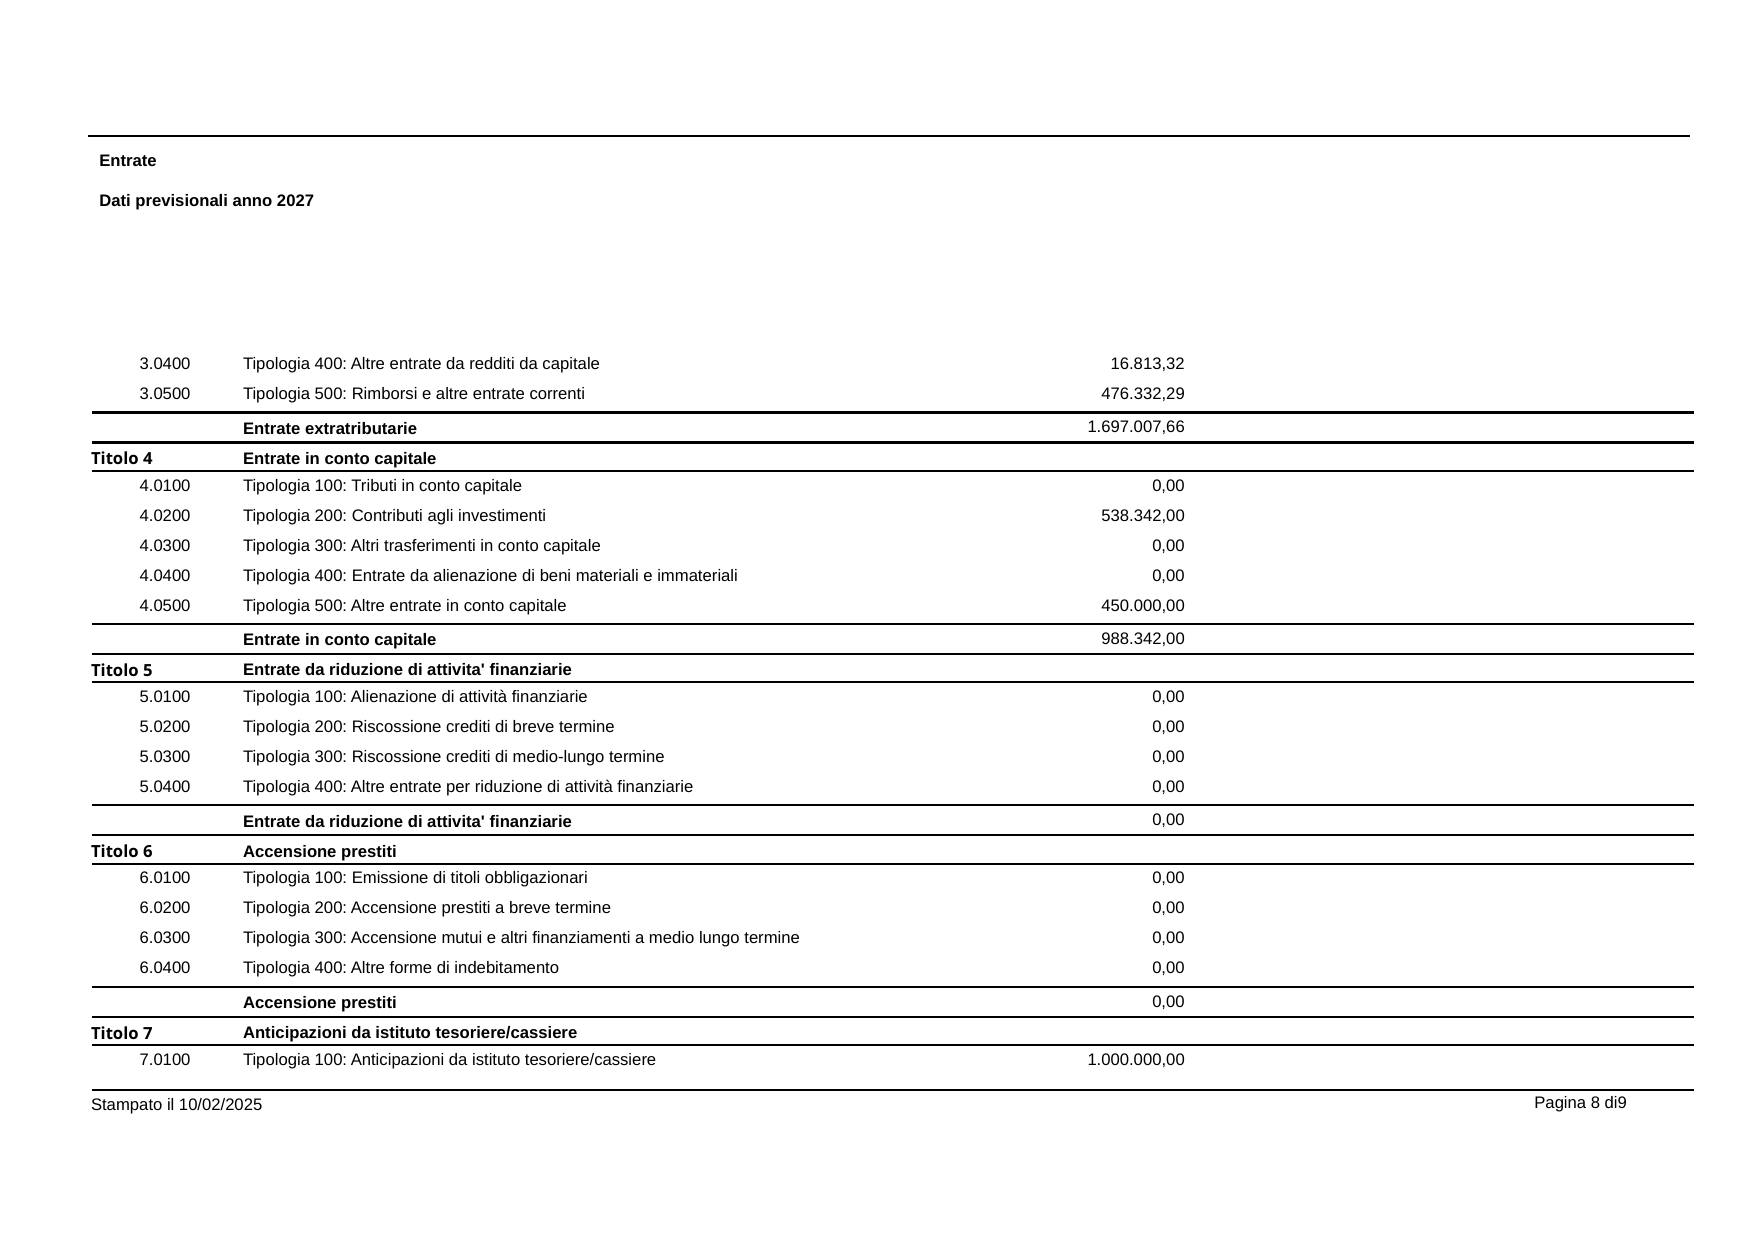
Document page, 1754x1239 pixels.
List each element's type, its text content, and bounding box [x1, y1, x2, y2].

table_cell [1189, 528, 1195, 535]
table_cell [1661, 659, 1673, 681]
table_cell [1452, 417, 1516, 439]
table_cell [1346, 868, 1352, 891]
table_cell [1026, 991, 1030, 1014]
table_cell [105, 528, 186, 535]
table_cell [231, 346, 239, 354]
table_cell [1694, 376, 1753, 384]
table_cell [1661, 898, 1673, 921]
table_cell [243, 218, 252, 223]
table_cell Entrate da riduzione di attivita' finanziarie [243, 659, 1026, 681]
table_cell [991, 498, 1008, 505]
table_cell [433, 346, 564, 354]
table_cell [1352, 595, 1376, 618]
table_cell [1516, 535, 1520, 558]
table_cell [1009, 265, 1022, 273]
table_cell [1185, 810, 1189, 832]
table_cell [1189, 739, 1195, 747]
table_cell [1694, 898, 1753, 921]
table_cell [760, 376, 991, 384]
table_cell [1694, 840, 1753, 862]
table_cell [1326, 958, 1346, 981]
table_cell [1352, 799, 1376, 804]
table_cell [1346, 777, 1352, 799]
table_cell [1520, 709, 1617, 717]
table_cell [1195, 777, 1296, 799]
table_cell [1376, 951, 1452, 958]
table_header [1189, 0, 1195, 49]
table_cell [1520, 769, 1617, 777]
table_cell [87, 1050, 91, 1072]
table_cell [198, 406, 231, 411]
table_cell [1326, 769, 1346, 777]
table_cell [991, 981, 1008, 986]
table_cell [433, 921, 564, 928]
table_cell [1685, 958, 1689, 981]
table_cell [1661, 799, 1673, 804]
table_cell [1326, 1021, 1346, 1044]
table_cell [369, 981, 433, 986]
table_cell [1681, 384, 1685, 406]
table_header [186, 0, 190, 49]
table_cell [1516, 868, 1520, 891]
table_cell [1681, 184, 1685, 217]
table_cell [1195, 475, 1296, 498]
table_cell [1677, 747, 1681, 769]
table_cell [1452, 629, 1516, 651]
table_cell [105, 376, 186, 384]
table_cell [1685, 777, 1689, 799]
table_cell [1516, 717, 1520, 739]
table_cell [1195, 535, 1296, 558]
table_header [1685, 0, 1689, 49]
table_cell [1189, 629, 1195, 651]
table_cell [0, 231, 87, 265]
table_cell [1520, 144, 1617, 177]
table_cell [243, 498, 252, 505]
table_cell [1195, 138, 1296, 144]
table_cell [1694, 717, 1753, 739]
table_cell [1520, 535, 1617, 558]
table_cell [1346, 447, 1352, 469]
table_cell [564, 138, 760, 144]
table_cell [1661, 747, 1673, 769]
table_cell [1376, 498, 1452, 505]
table_cell [1618, 224, 1661, 229]
table_cell [186, 96, 190, 126]
table_cell [1661, 981, 1673, 986]
table_cell [1326, 747, 1346, 769]
table_cell [239, 958, 243, 981]
table_cell [1673, 958, 1677, 981]
table_cell [1452, 810, 1516, 832]
table_cell [1030, 891, 1042, 898]
table_cell Pagina 8 di [1452, 1093, 1617, 1123]
table_cell [991, 618, 1008, 623]
table_cell [243, 265, 252, 273]
table_cell [1661, 528, 1673, 535]
table_cell [1376, 144, 1452, 177]
table_cell [1009, 498, 1022, 505]
table_cell [1677, 565, 1681, 588]
table_cell [0, 224, 87, 229]
table_cell [1009, 218, 1022, 223]
table_cell [1520, 951, 1617, 958]
table_cell [1516, 475, 1520, 498]
table_cell [0, 126, 87, 133]
table_cell [1195, 354, 1296, 376]
table_cell [1690, 687, 1694, 709]
table_cell [1376, 1072, 1452, 1089]
table_cell [1516, 659, 1520, 681]
table_cell [99, 991, 105, 1014]
table_cell [1352, 565, 1376, 588]
table_cell [1520, 475, 1617, 498]
table_cell [369, 224, 433, 229]
table_cell [1661, 921, 1673, 928]
table_cell [1661, 184, 1673, 217]
table_cell [91, 810, 95, 832]
table_cell [231, 218, 239, 223]
table_cell [1690, 747, 1694, 769]
table_cell [87, 898, 91, 921]
table_cell [1661, 769, 1673, 777]
table_cell [1677, 687, 1681, 709]
table_cell [369, 498, 433, 505]
table_cell [1352, 951, 1376, 958]
table_cell [1346, 528, 1352, 535]
table_cell [1022, 535, 1026, 558]
table_header [99, 0, 105, 49]
table_cell [1618, 921, 1661, 928]
table_cell [198, 346, 231, 354]
table_cell [1030, 921, 1042, 928]
table_cell [1352, 928, 1376, 951]
table_cell [1618, 1021, 1661, 1044]
table_cell [1195, 447, 1296, 469]
table_header [105, 0, 186, 49]
table_cell [0, 717, 87, 739]
table_cell [291, 921, 368, 928]
table_cell [1022, 230, 1346, 346]
table_cell [1026, 184, 1030, 217]
table_cell [1694, 417, 1753, 439]
table_cell [1694, 475, 1753, 498]
table_cell 9 [1618, 1093, 1685, 1123]
table_cell [1326, 777, 1346, 799]
table_cell [760, 769, 991, 777]
table_cell [1681, 687, 1685, 709]
table_cell [1376, 891, 1452, 898]
table_cell [1326, 475, 1346, 498]
table_cell [1376, 898, 1452, 921]
table_cell [1195, 687, 1296, 709]
table_cell [1452, 709, 1516, 717]
table_cell [1189, 558, 1195, 565]
table_cell [1694, 687, 1753, 709]
table_cell [1694, 498, 1753, 505]
table_cell [1189, 958, 1195, 981]
table_cell [1685, 1072, 1689, 1089]
table_cell [1352, 144, 1376, 177]
table_cell [1185, 898, 1189, 921]
table_cell [1376, 595, 1452, 618]
table_cell [91, 51, 95, 90]
table_cell [1189, 891, 1195, 898]
table_cell Tipologia 400: Entrate da alienazione di beni materiali e immateriali [243, 565, 1022, 588]
table_cell [1189, 868, 1195, 891]
table_cell [1326, 618, 1346, 623]
table_cell [1694, 535, 1753, 558]
table_cell [1026, 1021, 1030, 1044]
table_cell [95, 810, 99, 832]
table_cell [243, 709, 252, 717]
table_cell [1043, 558, 1184, 565]
table_cell [1185, 535, 1189, 558]
table_cell [1296, 558, 1326, 565]
table_cell [243, 981, 252, 986]
table_cell [1185, 384, 1189, 406]
table_cell [1452, 376, 1516, 384]
table_cell [0, 138, 87, 144]
table_cell [991, 921, 1008, 928]
table_cell [1296, 777, 1326, 799]
table_cell [1685, 231, 1689, 265]
table_cell [1195, 928, 1296, 951]
table_cell [198, 618, 231, 623]
table_cell [1661, 810, 1673, 832]
table_cell [291, 618, 368, 623]
table_cell [198, 769, 231, 777]
table_cell [1043, 891, 1184, 898]
table_cell [1376, 709, 1452, 717]
table_cell [1681, 595, 1685, 618]
table_cell [369, 138, 433, 144]
table_cell [1346, 1072, 1352, 1089]
table_cell [1022, 1072, 1026, 1089]
table_cell [1690, 840, 1694, 862]
table_cell [1022, 958, 1026, 981]
table_cell [1520, 384, 1617, 406]
table_cell [1352, 417, 1376, 439]
table_cell [1189, 498, 1195, 505]
table_cell [198, 951, 231, 958]
table_cell Accensione prestiti [243, 840, 1026, 862]
table_cell [1677, 354, 1681, 376]
table_cell [95, 231, 99, 265]
table_cell [0, 928, 87, 951]
table_cell [1346, 769, 1352, 777]
table_cell [369, 346, 433, 354]
table_header [1352, 0, 1376, 49]
table_cell [1326, 417, 1346, 439]
table_cell [1520, 417, 1617, 439]
table_cell [1326, 687, 1346, 709]
table_cell [190, 417, 194, 439]
table_cell [1681, 777, 1685, 799]
table_cell [433, 218, 564, 223]
table_cell [1326, 565, 1346, 588]
table_cell [1326, 376, 1346, 384]
table_cell [991, 1072, 1008, 1089]
table_cell [198, 376, 231, 384]
table_cell [1296, 144, 1326, 177]
table_cell [433, 981, 564, 986]
table_cell [1673, 274, 1677, 340]
table_cell [1694, 354, 1753, 376]
table_cell [1520, 891, 1617, 898]
table_cell [1030, 376, 1042, 384]
table_cell [99, 558, 105, 565]
table_cell [1618, 868, 1661, 891]
table_cell [1026, 777, 1030, 799]
table_cell 6.0400 [91, 958, 239, 981]
table_cell [760, 1072, 991, 1089]
table_cell [1326, 184, 1346, 217]
table_cell [87, 417, 91, 439]
table_cell [1694, 184, 1753, 217]
table_cell [186, 1072, 190, 1089]
table_cell [0, 565, 87, 588]
table_cell [1618, 384, 1661, 406]
table_cell [87, 51, 91, 90]
table_cell [95, 629, 99, 651]
table_cell [1030, 177, 1042, 184]
table_cell [1189, 840, 1195, 862]
table_cell [1326, 629, 1346, 651]
table_cell [1030, 799, 1042, 804]
table_cell [105, 218, 186, 223]
table_cell [1376, 659, 1452, 681]
table_cell [0, 384, 87, 406]
table_cell [1452, 184, 1516, 217]
table_cell [252, 224, 291, 229]
table_cell [1694, 51, 1753, 90]
table_cell [252, 618, 291, 623]
table_cell [1189, 505, 1195, 528]
table_cell [1185, 417, 1189, 439]
table_cell [1681, 144, 1685, 177]
table_cell [1195, 1021, 1296, 1044]
table_cell [1195, 659, 1296, 681]
table_cell [1009, 588, 1022, 595]
table_cell [1296, 618, 1326, 623]
table_cell [99, 417, 105, 439]
table_cell [1376, 565, 1452, 588]
table_cell [1694, 595, 1753, 618]
table_cell [1673, 747, 1677, 769]
table_cell [1520, 1050, 1617, 1072]
table_cell [239, 274, 243, 340]
table_cell [0, 265, 87, 273]
table_cell [1043, 376, 1184, 384]
table_header [1185, 0, 1189, 49]
table_cell [1195, 565, 1296, 588]
table_cell [1185, 958, 1189, 981]
table_cell [1030, 739, 1042, 747]
table_cell [1185, 991, 1189, 1014]
table_cell [1452, 951, 1516, 958]
table_cell [231, 177, 239, 184]
table_cell [1326, 535, 1346, 558]
table_cell [1030, 447, 1042, 469]
table_cell [1452, 475, 1516, 498]
table_cell [1685, 595, 1689, 618]
table_cell [231, 618, 239, 623]
table_header [243, 0, 252, 49]
table_cell [1296, 505, 1326, 528]
table_cell [105, 406, 186, 411]
table_cell [1452, 868, 1516, 891]
table_cell [1189, 417, 1195, 439]
table_cell [1189, 588, 1195, 595]
table_cell [1690, 777, 1694, 799]
table_cell [1520, 687, 1617, 709]
table_cell [1618, 184, 1661, 217]
table_cell [1520, 376, 1617, 384]
table_cell [369, 376, 433, 384]
table_cell Tipologia 500: Altre entrate in conto capitale [243, 595, 1022, 618]
table_cell [1516, 629, 1520, 651]
table_cell [1452, 921, 1516, 928]
table_cell [1677, 384, 1681, 406]
table_cell [239, 840, 243, 862]
table_cell [252, 138, 291, 144]
table_cell [1452, 777, 1516, 799]
table_cell [1516, 384, 1520, 406]
table_cell [1618, 687, 1661, 709]
table_cell [1009, 769, 1022, 777]
table_cell [231, 588, 239, 595]
table_cell [231, 498, 239, 505]
table_cell [0, 447, 87, 469]
table_cell [1009, 346, 1022, 354]
table_cell 6.0300 [91, 928, 239, 951]
table_cell [1452, 687, 1516, 709]
table_cell [1690, 810, 1694, 832]
table_cell [1694, 958, 1753, 981]
table_cell [433, 528, 564, 535]
table_cell [1352, 898, 1376, 921]
table_cell [1346, 928, 1352, 951]
table_cell [1685, 1095, 1689, 1123]
table_cell [1690, 717, 1694, 739]
table_cell [1618, 629, 1661, 651]
table_cell [243, 274, 252, 340]
table_header [1661, 0, 1673, 49]
table_cell [1520, 981, 1617, 986]
table_header [91, 0, 95, 49]
table_cell [1326, 891, 1346, 898]
table_cell [1026, 717, 1030, 739]
table_cell [1189, 769, 1195, 777]
table_cell 0,00 [1030, 810, 1184, 832]
table_cell [231, 1072, 239, 1089]
table_cell [1296, 687, 1326, 709]
table_cell [1352, 384, 1376, 406]
table_cell [231, 274, 239, 340]
table_cell [1690, 447, 1694, 469]
table_cell [1376, 535, 1452, 558]
table_cell [1326, 144, 1346, 177]
table_cell [1681, 447, 1685, 469]
table_cell [1685, 144, 1689, 177]
table_cell [1352, 447, 1376, 469]
table_cell Tipologia 300: Altri trasferimenti in conto capitale [243, 535, 1022, 558]
table_cell [1189, 144, 1195, 177]
table_cell [1661, 951, 1673, 958]
table_cell [1661, 144, 1673, 177]
table_cell [0, 346, 87, 354]
table_cell [1452, 981, 1516, 986]
table_cell [239, 417, 243, 439]
table_cell [1326, 799, 1346, 804]
table_cell [0, 618, 87, 624]
table_cell [231, 799, 239, 804]
table_cell [1026, 354, 1030, 376]
table_cell [1326, 406, 1346, 411]
table_cell [231, 224, 239, 229]
table_cell [1694, 558, 1753, 565]
table_cell [239, 447, 243, 469]
table_cell [1352, 659, 1376, 681]
table_cell [1376, 739, 1452, 747]
table_cell [1694, 709, 1753, 717]
table_cell [1694, 739, 1753, 747]
table_cell [1661, 991, 1673, 1014]
table_cell [1673, 810, 1677, 832]
table_cell [1376, 224, 1452, 229]
table_cell [1690, 958, 1694, 981]
table_cell [1673, 184, 1677, 217]
table_cell [1026, 868, 1030, 891]
table_cell [564, 921, 760, 928]
table_cell [1346, 354, 1352, 376]
table_cell [252, 769, 291, 777]
table_cell [1677, 535, 1681, 558]
table_cell [1520, 799, 1617, 804]
table_cell [1352, 777, 1376, 799]
table_cell [1296, 528, 1326, 535]
table_cell [243, 376, 252, 384]
table_header [190, 0, 194, 49]
table_cell [243, 138, 252, 144]
table_cell [99, 739, 105, 747]
table_cell [1520, 218, 1617, 223]
table_cell [1009, 406, 1022, 411]
table_cell [760, 138, 991, 144]
table_cell Dati previsionali anno 2027 [99, 184, 564, 217]
table_cell [1673, 659, 1677, 681]
table_cell [1009, 558, 1022, 565]
table_cell [564, 981, 760, 986]
table_cell [99, 769, 105, 777]
table_cell [1346, 991, 1352, 1014]
table_cell [1296, 868, 1326, 891]
table_cell 5.0400 [91, 777, 239, 799]
table_cell [1452, 535, 1516, 558]
table_cell [1376, 629, 1452, 651]
table_cell [1346, 144, 1352, 177]
table_cell [1618, 138, 1661, 144]
table_cell [198, 218, 231, 223]
table_cell [1694, 96, 1753, 126]
table_cell [1516, 144, 1520, 177]
table_cell [1685, 928, 1689, 951]
table_cell [239, 991, 243, 1014]
table_cell [1043, 951, 1184, 958]
table_header [760, 0, 991, 49]
table_header [0, 0, 87, 49]
table_cell [1618, 475, 1661, 498]
table_cell [1195, 595, 1296, 618]
table_cell [87, 96, 91, 126]
table_cell [0, 177, 87, 184]
table_cell [1661, 224, 1673, 229]
table_cell [1195, 769, 1296, 777]
table_cell [1026, 958, 1030, 981]
table_cell [1520, 558, 1617, 565]
table_cell [0, 1021, 87, 1044]
table_cell [1296, 928, 1326, 951]
table_cell [1030, 218, 1042, 223]
table_cell [564, 618, 760, 623]
table_cell [1520, 505, 1617, 528]
table_cell 0,00 [1030, 565, 1184, 588]
table_header [1690, 0, 1694, 49]
table_cell [1452, 346, 1516, 354]
table_cell [1673, 417, 1677, 439]
table_cell [369, 528, 433, 535]
table_cell [1296, 376, 1326, 384]
table_cell [1677, 447, 1681, 469]
table_cell [1681, 417, 1685, 439]
table_cell [0, 406, 87, 412]
table_cell [190, 1072, 194, 1089]
table_cell [1376, 991, 1452, 1014]
table_cell [1352, 138, 1376, 144]
table_cell [1346, 498, 1352, 505]
table_cell [1673, 928, 1677, 951]
table_cell [1520, 498, 1617, 505]
table_cell [1452, 958, 1516, 981]
table_cell [1673, 535, 1677, 558]
table_cell [1661, 1021, 1673, 1044]
table_cell [1681, 958, 1685, 981]
table_cell [1690, 898, 1694, 921]
table_cell [1346, 717, 1352, 739]
table_cell [194, 1072, 198, 1089]
table_cell [252, 891, 291, 898]
table_cell [433, 769, 564, 777]
table_cell [99, 921, 105, 928]
table_cell Accensione prestiti [243, 991, 1026, 1014]
table_cell 9 [1618, 1098, 1624, 1107]
table_cell [1296, 981, 1326, 986]
table_cell [760, 218, 991, 223]
table_cell [1677, 717, 1681, 739]
table_cell [1296, 218, 1326, 223]
table_cell [0, 475, 87, 498]
table_cell [291, 346, 368, 354]
table_cell [1520, 840, 1617, 862]
table_cell [291, 376, 368, 384]
table_cell [1694, 659, 1753, 681]
table_cell [252, 921, 291, 928]
table_cell [105, 177, 186, 184]
table_cell [1618, 376, 1661, 384]
table_cell [1022, 717, 1026, 739]
table_cell [1326, 921, 1346, 928]
table_cell [243, 1072, 252, 1089]
table_cell [1326, 1072, 1346, 1089]
table_cell [1452, 565, 1516, 588]
table_cell [1685, 417, 1689, 439]
table_cell [1376, 1021, 1452, 1044]
table_cell [1376, 958, 1452, 981]
table_cell [1673, 991, 1677, 1014]
table_cell [198, 799, 231, 804]
table_cell [1681, 928, 1685, 951]
table_cell [1661, 1072, 1673, 1089]
table_cell [0, 898, 87, 921]
table_cell [1185, 1072, 1189, 1089]
table_cell [1352, 687, 1376, 709]
table_cell [369, 406, 433, 411]
table_cell [1352, 629, 1376, 651]
table_cell [1677, 475, 1681, 498]
table_cell [1516, 1050, 1520, 1072]
table_cell 450.000,00 [1030, 595, 1184, 618]
table_cell [1690, 475, 1694, 498]
table_cell [87, 144, 91, 177]
table_cell [231, 739, 239, 747]
table_cell [991, 558, 1008, 565]
table_cell [95, 184, 99, 217]
table_cell Tipologia 400: Altre forme di indebitamento [243, 958, 1022, 981]
table_cell [1661, 868, 1673, 891]
table_cell [1673, 565, 1677, 588]
table_cell [0, 528, 87, 535]
table_cell [1376, 868, 1452, 891]
table_cell [186, 629, 190, 651]
table_cell [1189, 717, 1195, 739]
table_cell [991, 138, 1008, 144]
table_cell [0, 739, 87, 747]
table_cell [1326, 588, 1346, 595]
table_cell [198, 498, 231, 505]
table_cell [91, 1072, 95, 1089]
table_cell [1694, 1095, 1753, 1123]
table_header [1009, 0, 1022, 49]
table_cell [1022, 354, 1026, 376]
table_cell [1352, 346, 1376, 354]
table_cell [291, 739, 368, 747]
table_cell [1185, 144, 1189, 177]
table_cell [291, 498, 368, 505]
table_cell [1516, 565, 1520, 588]
table_cell [1185, 565, 1189, 588]
table_cell [1030, 951, 1042, 958]
table_cell [1681, 810, 1685, 832]
table_cell [0, 777, 87, 799]
table_cell [1376, 558, 1452, 565]
table_cell [760, 346, 991, 354]
table_cell [105, 921, 186, 928]
table_cell [105, 346, 186, 354]
table_cell [760, 406, 991, 411]
table_cell 4.0300 [91, 535, 239, 558]
table_cell [1346, 588, 1352, 595]
table_cell [1520, 958, 1617, 981]
table_cell [564, 799, 760, 804]
table_cell [1009, 274, 1022, 340]
table_cell [1009, 799, 1022, 804]
table_cell [95, 144, 99, 177]
table_cell [1681, 629, 1685, 651]
table_cell [1661, 177, 1673, 184]
table_cell [1661, 588, 1673, 595]
table_cell [1452, 498, 1516, 505]
table_cell [252, 230, 1008, 346]
table_cell [1352, 406, 1376, 411]
table_cell [252, 588, 291, 595]
table_cell 0,00 [1030, 475, 1184, 498]
table_cell [1520, 184, 1617, 217]
table_cell [1352, 177, 1376, 184]
table_cell [91, 184, 95, 217]
table_cell [252, 346, 291, 354]
table_cell [1661, 138, 1673, 144]
table_cell [1376, 840, 1452, 862]
table_cell [1296, 588, 1326, 595]
table_cell [1296, 406, 1326, 411]
table_cell [1673, 777, 1677, 799]
table_cell [1352, 354, 1376, 376]
table_cell [1516, 1072, 1520, 1089]
table_cell 6.0100 [91, 868, 239, 891]
table_cell [760, 184, 991, 217]
table_cell [1043, 528, 1184, 535]
table_cell [1346, 921, 1352, 928]
table_cell [1352, 891, 1376, 898]
table_cell [239, 868, 243, 891]
table_cell [1195, 1050, 1296, 1072]
table_cell [1326, 528, 1346, 535]
table_cell [1694, 1021, 1753, 1044]
table_cell [1043, 447, 1184, 469]
table_cell [1346, 475, 1352, 498]
table_cell [0, 769, 87, 777]
table_cell [1030, 558, 1042, 565]
table_cell [252, 739, 291, 747]
table_cell [1326, 447, 1346, 469]
table_cell [0, 417, 87, 439]
table_cell [564, 951, 760, 958]
table_cell [198, 921, 231, 928]
table_cell [1677, 1021, 1681, 1044]
table_cell [1452, 218, 1516, 223]
table_cell [239, 928, 243, 951]
table_cell [239, 1050, 243, 1072]
table_cell [1677, 659, 1681, 681]
table_cell [95, 274, 99, 340]
table_cell [198, 138, 231, 144]
table_cell [1026, 475, 1030, 498]
table_cell [760, 799, 991, 804]
table_cell [1694, 346, 1753, 354]
table_cell [1690, 991, 1694, 1014]
table_cell [1516, 505, 1520, 528]
table_cell [1618, 717, 1661, 739]
table_cell [1346, 1095, 1352, 1123]
table_cell [1030, 981, 1042, 986]
table_cell [231, 891, 239, 898]
table_cell [190, 991, 194, 1014]
table_cell [105, 799, 186, 804]
table_cell [1673, 687, 1677, 709]
table_cell [433, 951, 564, 958]
table_cell [1346, 1021, 1352, 1044]
table_cell [1452, 717, 1516, 739]
table_cell [1195, 184, 1296, 217]
table_cell 988.342,00 [1030, 629, 1184, 651]
table_cell [1189, 709, 1195, 717]
table_cell [1296, 354, 1326, 376]
table_cell [252, 177, 291, 184]
table_cell [1043, 346, 1184, 354]
table_cell [1516, 777, 1520, 799]
table_cell [1352, 717, 1376, 739]
table_cell [369, 891, 433, 898]
table_cell [1618, 558, 1661, 565]
table_cell [1326, 177, 1346, 184]
table_cell 0,00 [1030, 777, 1184, 799]
table_cell [1681, 659, 1685, 681]
table_cell [1673, 717, 1677, 739]
table_cell [1681, 1021, 1685, 1044]
table_cell 0,00 [1030, 687, 1184, 709]
table_cell [1189, 177, 1195, 184]
table_cell [433, 1095, 1296, 1123]
table_cell [1520, 447, 1617, 469]
table_cell [1661, 739, 1673, 747]
table_cell 3.0500 [91, 384, 239, 406]
table_cell [1195, 991, 1296, 1014]
table_cell 0,00 [1030, 717, 1184, 739]
table_cell [1618, 218, 1661, 223]
table_cell [99, 274, 105, 340]
table_cell [1189, 991, 1195, 1014]
table_cell [1677, 595, 1681, 618]
table_cell [1452, 406, 1516, 411]
table_cell [1346, 747, 1352, 769]
table_cell [105, 991, 186, 1014]
table_cell [1690, 1095, 1694, 1123]
table_cell [1189, 928, 1195, 951]
table_cell [1618, 505, 1661, 528]
table_cell [1043, 1021, 1184, 1044]
table_cell [243, 224, 252, 229]
table_cell [564, 588, 760, 595]
table_cell [433, 558, 564, 565]
table_cell [252, 981, 291, 986]
table_cell Titolo 6 [91, 840, 239, 862]
table_cell [1296, 417, 1326, 439]
table_cell [1661, 535, 1673, 558]
table_cell [1189, 565, 1195, 588]
table_cell [1296, 1050, 1326, 1072]
table_cell [0, 747, 87, 769]
table_cell [1022, 687, 1026, 709]
table_cell [1009, 1072, 1022, 1089]
table_cell [1661, 928, 1673, 951]
table_cell [1376, 1095, 1452, 1123]
table_cell Tipologia 200: Riscossione crediti di breve termine [243, 717, 1022, 739]
table_cell [1685, 354, 1689, 376]
table_cell [1694, 777, 1753, 799]
table_cell [1043, 769, 1184, 777]
table_cell [1189, 346, 1195, 354]
table_cell [1043, 739, 1184, 747]
table_cell [239, 777, 243, 799]
table_cell [198, 1072, 231, 1089]
table_cell [1296, 177, 1326, 184]
table_cell [1673, 595, 1677, 618]
table_cell [1452, 138, 1516, 144]
table_cell [1043, 138, 1184, 144]
table_cell [231, 810, 239, 832]
table_cell 0,00 [1030, 928, 1184, 951]
table_cell [1030, 406, 1042, 411]
table_cell [1195, 144, 1296, 177]
table_cell [1694, 810, 1753, 832]
table_cell [0, 498, 87, 505]
table_cell [87, 535, 91, 558]
table_cell [1690, 417, 1694, 439]
table_cell [1520, 898, 1617, 921]
table_cell [369, 1095, 433, 1123]
table_cell [1376, 447, 1452, 469]
table_cell [186, 51, 190, 90]
table_cell [1452, 144, 1516, 177]
table_cell Tipologia 500: Rimborsi e altre entrate correnti [243, 384, 1022, 406]
table_cell [243, 891, 252, 898]
table_header [1673, 0, 1677, 49]
table_cell [1043, 588, 1184, 595]
table_cell [239, 565, 243, 588]
table_cell [760, 618, 991, 623]
table_cell [1690, 535, 1694, 558]
table_cell [1195, 747, 1296, 769]
table_cell [1296, 1095, 1326, 1123]
table_cell [1352, 981, 1376, 986]
table_cell [1452, 618, 1516, 623]
table_cell [1195, 346, 1296, 354]
table_cell [1520, 618, 1617, 623]
table_cell [1026, 928, 1030, 951]
table_cell [1195, 384, 1296, 406]
table_cell [252, 376, 291, 384]
table_header [1195, 0, 1296, 49]
table_cell [564, 709, 760, 717]
table_cell [243, 346, 252, 354]
table_cell [1026, 447, 1030, 469]
table_cell [1516, 898, 1520, 921]
table_cell [1026, 417, 1030, 439]
table_cell [1516, 595, 1520, 618]
table_cell [1681, 898, 1685, 921]
table_cell [760, 739, 991, 747]
table_cell [87, 991, 91, 1014]
table_cell [1685, 475, 1689, 498]
table_cell Titolo 4 [91, 447, 239, 469]
table_cell [1661, 1050, 1673, 1072]
table_cell [1026, 505, 1030, 528]
table_cell [1673, 144, 1677, 177]
table_cell [0, 558, 87, 565]
table_cell [1296, 595, 1326, 618]
table_cell [433, 709, 564, 717]
table_cell [0, 991, 87, 1014]
table_cell [1009, 231, 1022, 265]
table_cell [1618, 891, 1661, 898]
table_cell [1452, 224, 1516, 229]
table_cell [0, 840, 87, 862]
table_cell [1195, 376, 1296, 384]
table_cell [1685, 868, 1689, 891]
table_cell [564, 218, 760, 223]
table_cell Tipologia 200: Contributi agli investimenti [243, 505, 1022, 528]
table_cell [291, 224, 368, 229]
table_cell [1520, 739, 1617, 747]
table_cell [1618, 777, 1661, 799]
table_cell [1376, 184, 1452, 217]
table_cell [1685, 991, 1689, 1014]
table_cell [760, 498, 991, 505]
table_cell [1618, 769, 1661, 777]
table_cell [1618, 144, 1661, 177]
table_cell [1694, 447, 1753, 469]
table_cell [1346, 951, 1352, 958]
table_cell [1296, 1021, 1326, 1044]
table_cell [1452, 528, 1516, 535]
table_cell [564, 891, 760, 898]
table_cell [105, 230, 231, 346]
table_cell [991, 739, 1008, 747]
table_cell [95, 991, 99, 1014]
table_cell [1376, 417, 1452, 439]
table_cell [1043, 618, 1184, 623]
table_cell [105, 558, 186, 565]
table_cell [1618, 588, 1661, 595]
table_cell [243, 951, 252, 958]
table_cell [1326, 224, 1346, 229]
table_cell [1352, 588, 1376, 595]
table_cell [0, 868, 87, 891]
table_cell [1185, 777, 1189, 799]
table_cell [1189, 951, 1195, 958]
table_cell [0, 951, 87, 958]
table_cell [1677, 184, 1681, 217]
table_cell [1195, 958, 1296, 981]
table_cell [1516, 928, 1520, 951]
table_cell [1452, 799, 1516, 804]
table_cell [1030, 498, 1042, 505]
table_cell [564, 184, 760, 217]
table_cell [1681, 1050, 1685, 1072]
table_cell [1189, 1021, 1195, 1044]
table_header [198, 0, 231, 49]
table_cell [0, 588, 87, 595]
table_cell [1677, 868, 1681, 891]
table_cell [1195, 558, 1296, 565]
table_cell [243, 921, 252, 928]
table_cell [1346, 505, 1352, 528]
table_cell [291, 891, 368, 898]
table_cell [1618, 898, 1661, 921]
table_cell [239, 475, 243, 498]
table_cell [1326, 709, 1346, 717]
table_cell [1618, 346, 1661, 354]
table_cell [99, 588, 105, 595]
table_cell [369, 951, 433, 958]
table_cell [1189, 447, 1195, 469]
table_cell [1694, 144, 1753, 177]
table_cell [1376, 384, 1452, 406]
table_cell [1185, 184, 1189, 217]
table_cell [1352, 224, 1376, 229]
table_cell [991, 588, 1008, 595]
table_cell [1677, 898, 1681, 921]
table_cell [1352, 498, 1376, 505]
table_cell [1694, 1072, 1753, 1090]
table_header [1043, 0, 1184, 49]
table_header [1376, 0, 1452, 49]
table_cell [369, 558, 433, 565]
table_cell 6.0200 [91, 898, 239, 921]
table_cell [1516, 354, 1520, 376]
table_cell [239, 505, 243, 528]
table_cell [1296, 138, 1326, 144]
table_cell [198, 981, 231, 986]
table_cell [1352, 1095, 1376, 1123]
table_cell [1026, 747, 1030, 769]
table_cell [1694, 224, 1753, 229]
table_cell [1022, 505, 1026, 528]
table_cell [1618, 709, 1661, 717]
table_cell [1022, 928, 1026, 951]
table_cell [1661, 709, 1673, 717]
table_cell [1690, 928, 1694, 951]
table_cell [1326, 505, 1346, 528]
table_cell [1618, 991, 1661, 1014]
table_cell [1346, 376, 1352, 384]
table_cell [99, 709, 105, 717]
table_cell [1677, 1050, 1681, 1072]
table_cell [760, 891, 991, 898]
table_cell Titolo 5 [91, 659, 239, 681]
table_cell [105, 981, 186, 986]
table_cell [87, 928, 91, 951]
table_cell [1009, 739, 1022, 747]
table_cell [1346, 840, 1352, 862]
table_cell [1661, 891, 1673, 898]
table_cell [1661, 447, 1673, 469]
table_cell [87, 505, 91, 528]
table_cell [1346, 346, 1352, 354]
table_cell [190, 50, 1681, 133]
table_cell [1326, 991, 1346, 1014]
table_cell [252, 498, 291, 505]
table_cell [87, 629, 91, 651]
table_cell [1326, 840, 1346, 862]
table_cell [198, 558, 231, 565]
table_cell [239, 231, 243, 265]
table_cell [99, 951, 105, 958]
table_cell [87, 868, 91, 891]
table_cell [99, 376, 105, 384]
table_header [1677, 0, 1681, 49]
table_cell [1690, 1050, 1694, 1072]
table_cell [1694, 981, 1753, 987]
table_cell [1681, 747, 1685, 769]
table_cell [1376, 346, 1452, 354]
table_cell [760, 951, 991, 958]
table_cell [0, 595, 87, 618]
table_cell [1195, 528, 1296, 535]
table_cell [291, 218, 368, 223]
table_cell [231, 629, 239, 651]
table_cell [1352, 505, 1376, 528]
table_cell 5.0100 [91, 687, 239, 709]
table_cell [105, 588, 186, 595]
table_cell [1026, 659, 1030, 681]
table_cell [198, 991, 231, 1014]
table_cell [1661, 777, 1673, 799]
table_cell [239, 687, 243, 709]
table_cell [0, 629, 87, 651]
table_cell [1618, 354, 1661, 376]
table_cell [1022, 565, 1026, 588]
table_cell [1043, 224, 1184, 229]
table_cell [1352, 1050, 1376, 1072]
table_cell [252, 951, 291, 958]
table_cell [1452, 447, 1516, 469]
table_header [1026, 0, 1030, 49]
table_cell [1661, 558, 1673, 565]
table_cell [1694, 274, 1753, 340]
table_cell [1694, 868, 1753, 891]
table_cell [1520, 588, 1617, 595]
table_cell [1009, 618, 1022, 623]
table_cell [1694, 565, 1753, 588]
table_cell [433, 1072, 564, 1089]
table_cell [1516, 184, 1520, 217]
table_cell [1618, 951, 1661, 958]
table_cell [1352, 528, 1376, 535]
table_cell [369, 739, 433, 747]
table_cell [99, 346, 105, 354]
table_cell [1694, 951, 1753, 958]
table_cell [239, 717, 243, 739]
table_cell [1673, 629, 1677, 651]
table_cell [1376, 406, 1452, 411]
table_cell [1346, 687, 1352, 709]
table_cell [1618, 739, 1661, 747]
table_cell [1618, 1072, 1661, 1089]
table_cell [369, 218, 433, 223]
table_cell [1376, 921, 1452, 928]
table_cell [1690, 354, 1694, 376]
table_cell [0, 1072, 87, 1090]
table_cell [1296, 475, 1326, 498]
table_cell [1352, 991, 1376, 1014]
table_cell [87, 184, 91, 217]
table_cell [1690, 144, 1694, 177]
table_cell [291, 558, 368, 565]
table_cell [1296, 565, 1326, 588]
table_cell [99, 810, 105, 832]
table_cell [99, 528, 105, 535]
table_cell [1685, 505, 1689, 528]
table_cell [1022, 898, 1026, 921]
table_cell [991, 346, 1008, 354]
table_cell [1516, 958, 1520, 981]
table_header [291, 0, 368, 49]
table_cell [1685, 747, 1689, 769]
table_cell 0,00 [1030, 747, 1184, 769]
table_cell [1618, 659, 1661, 681]
table_cell [1185, 629, 1189, 651]
table_cell [243, 588, 252, 595]
table_cell [1346, 417, 1352, 439]
table_cell [991, 406, 1008, 411]
table_cell [1677, 231, 1681, 265]
table_cell [1452, 384, 1516, 406]
table_header [87, 0, 91, 49]
table_cell [105, 1072, 186, 1089]
table_cell [1043, 659, 1184, 681]
table_cell [1376, 376, 1452, 384]
table_cell [1009, 138, 1022, 144]
table_cell [1296, 629, 1326, 651]
table_cell [1661, 565, 1673, 588]
table_cell [91, 96, 95, 126]
table_cell [1189, 1072, 1195, 1089]
table_cell [1030, 709, 1042, 717]
table_cell [760, 558, 991, 565]
table_cell [1376, 981, 1452, 986]
table_cell [1009, 224, 1022, 229]
table_cell [239, 810, 243, 832]
table_cell [198, 629, 231, 651]
table_cell [1690, 1021, 1694, 1044]
table_cell 0,00 [1030, 991, 1184, 1014]
table_cell [1673, 898, 1677, 921]
table_cell [1618, 528, 1661, 535]
table_cell [1189, 535, 1195, 558]
table_cell Entrate in conto capitale [243, 447, 1026, 469]
table_header [564, 0, 760, 49]
table_cell [1326, 928, 1346, 951]
table_cell [243, 406, 252, 411]
table_cell [87, 958, 91, 981]
table_cell 1.000.000,00 [1030, 1050, 1184, 1072]
table_cell 4.0400 [91, 565, 239, 588]
table_cell [564, 144, 760, 177]
table_cell [1452, 558, 1516, 565]
table_cell [87, 717, 91, 739]
table_cell [1043, 177, 1184, 184]
table_cell [1296, 384, 1326, 406]
table_cell [1296, 891, 1326, 898]
table_cell [243, 231, 252, 265]
table_cell [0, 981, 87, 987]
table_cell [0, 709, 87, 717]
table_cell [1673, 1050, 1677, 1072]
table_cell [1681, 51, 1685, 90]
table_cell [1346, 177, 1352, 184]
table_cell [1661, 717, 1673, 739]
table_cell [1195, 618, 1296, 623]
table_cell [1009, 528, 1022, 535]
table_cell [1685, 274, 1689, 340]
table_cell [1452, 991, 1516, 1014]
table_cell [239, 659, 243, 681]
table_cell [1673, 505, 1677, 528]
table_cell [1376, 588, 1452, 595]
table_cell [1690, 505, 1694, 528]
table_header [1694, 0, 1753, 49]
table_cell [1685, 1021, 1689, 1044]
table_cell [1352, 558, 1376, 565]
table_cell [91, 144, 95, 177]
table_cell [369, 709, 433, 717]
table_cell [1661, 417, 1673, 439]
table_cell [1185, 868, 1189, 891]
table_cell [1516, 687, 1520, 709]
table_cell [1189, 659, 1195, 681]
table_cell Tipologia 100: Anticipazioni da istituto tesoriere/cassiere [243, 1050, 1022, 1072]
table_cell [1520, 629, 1617, 651]
table_cell [1694, 126, 1753, 133]
table_cell [291, 406, 368, 411]
table_cell [105, 498, 186, 505]
table_cell [1520, 659, 1617, 681]
table_cell [0, 810, 87, 832]
table_cell [1516, 1021, 1520, 1044]
table_cell [1452, 747, 1516, 769]
table_cell [1618, 417, 1661, 439]
table_cell [1326, 498, 1346, 505]
table_cell [1685, 96, 1689, 126]
table_cell [1352, 921, 1376, 928]
table_cell [1618, 928, 1661, 951]
table_cell [1376, 687, 1452, 709]
table_header [1346, 0, 1352, 49]
table_cell [1195, 1072, 1296, 1089]
table_cell [1195, 588, 1296, 595]
table_cell [991, 951, 1008, 958]
table_cell [0, 144, 87, 177]
table_cell [1677, 417, 1681, 439]
table_cell [87, 659, 91, 681]
table_cell [291, 951, 368, 958]
table_cell [1520, 1072, 1617, 1089]
table_cell [1677, 274, 1681, 340]
table_cell [1520, 177, 1617, 184]
table_cell [1677, 928, 1681, 951]
table_cell [1195, 417, 1296, 439]
table_cell [1681, 475, 1685, 498]
table_cell [1022, 144, 1026, 177]
table_cell [1185, 595, 1189, 618]
table_cell [0, 354, 87, 376]
table_cell [1296, 535, 1326, 558]
table_cell [1326, 810, 1346, 832]
table_cell [433, 498, 564, 505]
table_cell [231, 231, 239, 265]
table_cell [1030, 224, 1042, 229]
table_cell [1520, 717, 1617, 739]
table_cell [1326, 558, 1346, 565]
table_cell [252, 1072, 291, 1089]
table_cell [1673, 868, 1677, 891]
table_cell [87, 231, 91, 265]
table_cell [1661, 354, 1673, 376]
table_cell [1452, 769, 1516, 777]
table_cell [1346, 739, 1352, 747]
table_cell [0, 376, 87, 384]
table_cell [1352, 376, 1376, 384]
table_cell Entrate in conto capitale [243, 629, 1026, 651]
table_cell [231, 417, 239, 439]
table_cell [1043, 799, 1184, 804]
table_cell [1026, 1050, 1030, 1072]
table_cell [1009, 177, 1022, 184]
table_cell [1346, 1050, 1352, 1072]
table_cell [1520, 777, 1617, 799]
table_cell [991, 224, 1008, 229]
table_cell [291, 769, 368, 777]
table_cell [252, 709, 291, 717]
table_cell [369, 618, 433, 623]
table_cell [1690, 51, 1694, 90]
table_header [1681, 0, 1685, 49]
table_cell [1189, 354, 1195, 376]
table_cell [231, 558, 239, 565]
table_cell [1189, 376, 1195, 384]
table_cell [1677, 629, 1681, 651]
table_cell [186, 991, 190, 1014]
table_cell [239, 747, 243, 769]
table_cell [1677, 958, 1681, 981]
table_cell [1346, 184, 1352, 217]
table_cell [1661, 629, 1673, 651]
table_cell [1694, 747, 1753, 769]
table_cell [1195, 406, 1296, 411]
table_cell [1352, 184, 1376, 217]
table_cell [1677, 777, 1681, 799]
table_cell [252, 528, 291, 535]
table_cell [1030, 184, 1042, 217]
table_cell [991, 799, 1008, 804]
table_cell [1185, 747, 1189, 769]
table_cell [1690, 184, 1694, 217]
table_cell [198, 709, 231, 717]
table_cell [1185, 1021, 1189, 1044]
table_cell [0, 535, 87, 558]
table_cell [369, 769, 433, 777]
table_cell [0, 687, 87, 709]
table_cell [1677, 1072, 1681, 1089]
table_cell [105, 138, 186, 144]
table_cell [1026, 144, 1030, 177]
table_cell [231, 406, 239, 411]
table_cell [991, 184, 1008, 217]
table_cell [1352, 618, 1376, 623]
table_cell [1043, 498, 1184, 505]
table_cell [1520, 810, 1617, 832]
table_cell [1346, 891, 1352, 898]
table_cell [1346, 274, 1352, 340]
table_cell [87, 1095, 91, 1123]
table_cell [1685, 184, 1689, 217]
table_cell [0, 1095, 87, 1123]
table_cell [99, 498, 105, 505]
table_cell [1195, 498, 1296, 505]
table_cell [99, 265, 105, 273]
table_cell [1185, 840, 1189, 862]
table_cell Tipologia 100: Emissione di titoli obbligazionari [243, 868, 1022, 891]
table_cell [1376, 810, 1452, 832]
table_cell [1673, 231, 1677, 265]
table_cell [1677, 840, 1681, 862]
table_cell [1296, 1072, 1326, 1089]
table_cell [1346, 659, 1352, 681]
table_cell [433, 376, 564, 384]
table_cell [231, 951, 239, 958]
table_cell [1189, 810, 1195, 832]
table_cell [1189, 921, 1195, 928]
table_cell [87, 747, 91, 769]
table_cell [1346, 231, 1352, 265]
table_cell [1030, 769, 1042, 777]
table_cell [1022, 1050, 1026, 1072]
table_cell [1195, 218, 1296, 223]
table_cell 4.0500 [91, 595, 239, 618]
table_cell [1516, 747, 1520, 769]
table_cell [1673, 384, 1677, 406]
table_cell [87, 840, 91, 862]
table_cell [1376, 717, 1452, 739]
table_cell [1326, 659, 1346, 681]
table_cell [0, 1050, 87, 1072]
table_cell [1376, 928, 1452, 951]
table_cell [1189, 475, 1195, 498]
table_cell [1352, 218, 1376, 223]
table_cell [1618, 406, 1661, 411]
table_cell [760, 588, 991, 595]
table_cell [1030, 1021, 1042, 1044]
table_cell [1376, 747, 1452, 769]
table_cell 476.332,29 [1030, 384, 1184, 406]
table_cell [1195, 898, 1296, 921]
table_cell [1618, 958, 1661, 981]
table_cell [1681, 274, 1685, 340]
table_cell [252, 558, 291, 565]
table_cell [564, 498, 760, 505]
table_cell [1195, 177, 1296, 184]
table_cell [1326, 898, 1346, 921]
table_cell [1520, 921, 1617, 928]
table_header [433, 0, 564, 49]
table_cell [0, 505, 87, 528]
table_cell [252, 799, 291, 804]
table_cell Tipologia 200: Accensione prestiti a breve termine [243, 898, 1022, 921]
table_cell [1618, 595, 1661, 618]
table_cell [231, 981, 239, 986]
table_cell [991, 709, 1008, 717]
table_cell [0, 96, 87, 126]
table_cell [1043, 840, 1184, 862]
table_cell [1022, 777, 1026, 799]
table_cell [1376, 1050, 1452, 1072]
table_cell [1195, 921, 1296, 928]
table_cell [231, 376, 239, 384]
table_cell [1516, 447, 1520, 469]
table_cell [1520, 1021, 1617, 1044]
table_cell [95, 417, 99, 439]
table_cell [99, 629, 105, 651]
table_cell [1694, 138, 1753, 144]
table_cell [186, 810, 190, 832]
table_cell [1685, 565, 1689, 588]
table_cell [1685, 447, 1689, 469]
table_header [239, 0, 243, 49]
table_cell [369, 177, 433, 184]
table_cell [1195, 224, 1296, 229]
table_cell [369, 588, 433, 595]
table_cell [1452, 840, 1516, 862]
table_cell [87, 274, 91, 340]
table_cell [1694, 231, 1753, 265]
table_cell [231, 921, 239, 928]
table_cell [1026, 384, 1030, 406]
table_cell [564, 406, 760, 411]
table_cell [1694, 1050, 1753, 1072]
table_cell [1296, 810, 1326, 832]
table_cell [1189, 384, 1195, 406]
table_header [1030, 0, 1042, 49]
table_cell [194, 810, 198, 832]
table_cell [1352, 958, 1376, 981]
table_cell [252, 406, 291, 411]
table_cell [1677, 505, 1681, 528]
table_cell [564, 224, 760, 229]
table_cell [1022, 384, 1026, 406]
table_cell [991, 376, 1008, 384]
table_cell [1681, 231, 1685, 265]
table_cell [1296, 739, 1326, 747]
table_cell [1685, 810, 1689, 832]
table_cell [1618, 177, 1661, 184]
table_cell [1326, 218, 1346, 223]
table_cell [433, 406, 564, 411]
table_cell Entrate da riduzione di attivita' finanziarie [243, 810, 1026, 832]
table_cell [1296, 921, 1326, 928]
table_cell [1296, 958, 1326, 981]
table_cell [1677, 810, 1681, 832]
table_cell [1009, 376, 1022, 384]
table_cell [1022, 184, 1026, 217]
table_cell [1685, 629, 1689, 651]
table_cell [991, 144, 1008, 177]
table_cell [760, 177, 991, 184]
table_cell [1618, 1050, 1661, 1072]
table_cell [1694, 265, 1753, 273]
table_cell [243, 769, 252, 777]
table_cell [1195, 709, 1296, 717]
table_cell [433, 588, 564, 595]
table_cell [1452, 588, 1516, 595]
table_cell [1189, 687, 1195, 709]
table_cell [1618, 618, 1661, 623]
table_cell [1026, 810, 1030, 832]
table_cell [1326, 384, 1346, 406]
table_header [1296, 0, 1326, 49]
table_cell [564, 346, 760, 354]
table_cell [1694, 505, 1753, 528]
table_cell [99, 231, 105, 265]
table_cell [1618, 981, 1661, 986]
table_cell [1352, 840, 1376, 862]
table_cell Tipologia 100: Alienazione di attività finanziarie [243, 687, 1022, 709]
table_cell [1520, 224, 1617, 229]
table_cell [87, 384, 91, 406]
table_cell [291, 709, 368, 717]
table_cell [198, 177, 231, 184]
table_cell [1009, 184, 1022, 217]
table_cell [1681, 1072, 1685, 1089]
table_cell [1661, 406, 1673, 411]
table_cell [1520, 406, 1617, 411]
table_cell [99, 891, 105, 898]
table_cell [1185, 475, 1189, 498]
table_cell [87, 1021, 91, 1044]
table_cell [991, 218, 1008, 223]
table_cell [1516, 991, 1520, 1014]
table_cell [91, 991, 95, 1014]
table_cell [243, 177, 252, 184]
table_cell [760, 144, 991, 177]
table_cell [1296, 659, 1326, 681]
table_cell [0, 218, 87, 223]
table_cell [1030, 588, 1042, 595]
table_cell [1026, 898, 1030, 921]
table_cell [1296, 346, 1326, 354]
table_cell [1026, 1072, 1030, 1089]
table_cell [198, 588, 231, 595]
table_cell [1520, 565, 1617, 588]
table_cell [291, 799, 368, 804]
table_cell [105, 810, 186, 832]
table_cell [1043, 184, 1184, 217]
table_cell [1661, 384, 1673, 406]
table_cell [433, 224, 564, 229]
table_cell [87, 595, 91, 618]
table_cell [1026, 840, 1030, 862]
table_cell [1352, 739, 1376, 747]
table_cell [0, 891, 87, 898]
table_cell [1326, 951, 1346, 958]
table_cell [1043, 218, 1184, 223]
table_cell [1520, 595, 1617, 618]
table_cell [1043, 921, 1184, 928]
table_cell [1661, 840, 1673, 862]
table_cell [1681, 505, 1685, 528]
table_cell 538.342,00 [1030, 505, 1184, 528]
table_cell [1185, 659, 1189, 681]
table_cell [1346, 565, 1352, 588]
table_cell [87, 354, 91, 376]
table_cell [1326, 595, 1346, 618]
table_cell [1661, 475, 1673, 498]
table_cell [1694, 528, 1753, 535]
table_cell [1296, 898, 1326, 921]
table_cell [1326, 1050, 1346, 1072]
table_cell [433, 739, 564, 747]
table_cell [186, 417, 190, 439]
table_cell [1618, 565, 1661, 588]
table_cell [1189, 1050, 1195, 1072]
table_header [95, 0, 99, 49]
table_cell [1009, 709, 1022, 717]
table_cell [1326, 1095, 1346, 1123]
table_header [991, 0, 1008, 49]
table_cell [1673, 354, 1677, 376]
table_cell [1043, 981, 1184, 986]
table_cell [87, 447, 91, 469]
table_cell [1516, 810, 1520, 832]
table_cell [760, 528, 991, 535]
table_cell [291, 138, 368, 144]
table_cell 0,00 [1030, 535, 1184, 558]
table_cell [991, 528, 1008, 535]
table_cell [190, 810, 194, 832]
table_cell 5.0200 [91, 717, 239, 739]
table_cell [91, 231, 95, 265]
table_cell [1376, 177, 1452, 184]
table_cell [1452, 595, 1516, 618]
table_cell Titolo 7 [91, 1021, 239, 1044]
table_cell [1452, 898, 1516, 921]
table_cell [1618, 447, 1661, 469]
table_cell [1618, 747, 1661, 769]
table_cell [1195, 840, 1296, 862]
table_cell [1690, 274, 1694, 340]
table_cell [991, 891, 1008, 898]
table_cell [1030, 618, 1042, 623]
table_cell [239, 535, 243, 558]
table_header [1022, 0, 1026, 49]
table_cell [1690, 1072, 1694, 1089]
table_cell [1026, 535, 1030, 558]
table_cell [1694, 629, 1753, 651]
table_cell [1376, 354, 1452, 376]
table_cell [1195, 891, 1296, 898]
table_cell [1673, 840, 1677, 862]
table_cell [87, 475, 91, 498]
table_cell [1296, 991, 1326, 1014]
table_cell [1520, 991, 1617, 1014]
table_cell [243, 739, 252, 747]
table_cell [1195, 868, 1296, 891]
table_cell [99, 177, 105, 184]
table_cell [1685, 1050, 1689, 1072]
table_cell [1685, 384, 1689, 406]
table_cell [1661, 687, 1673, 709]
table_cell [291, 528, 368, 535]
table_cell [1346, 595, 1352, 618]
table_cell [1694, 799, 1753, 805]
table_cell [1326, 868, 1346, 891]
table_header [1516, 0, 1520, 49]
table_cell [1685, 535, 1689, 558]
table_cell Tipologia 100: Tributi in conto capitale [243, 475, 1022, 498]
table_cell [1520, 928, 1617, 951]
table_cell [1694, 384, 1753, 406]
table_cell [1661, 218, 1673, 223]
table_cell [1694, 406, 1753, 412]
table_cell [91, 274, 95, 340]
table_cell [1694, 588, 1753, 595]
table_cell [1296, 769, 1326, 777]
table_cell [1026, 595, 1030, 618]
table_cell [1195, 799, 1296, 804]
table_cell Stampato il 10/02/2025 [91, 1095, 368, 1123]
table_cell [1681, 354, 1685, 376]
table_cell [239, 1072, 243, 1089]
table_cell [433, 891, 564, 898]
table_cell [1352, 230, 1673, 346]
table_cell [1009, 144, 1022, 177]
table_cell [1352, 709, 1376, 717]
table_cell [0, 184, 87, 217]
table_cell [1296, 447, 1326, 469]
table_cell [1043, 709, 1184, 717]
table_cell [1030, 840, 1042, 862]
table_cell [564, 769, 760, 777]
table_cell [1690, 384, 1694, 406]
table_cell [231, 769, 239, 777]
table_cell [1352, 535, 1376, 558]
table_cell [1185, 717, 1189, 739]
table_cell [1022, 595, 1026, 618]
table_cell [1326, 981, 1346, 986]
table_cell [1009, 891, 1022, 898]
table_cell [1043, 1072, 1184, 1089]
table_cell Entrate extratributarie [243, 417, 1026, 439]
table_cell 1.697.007,66 [1030, 417, 1184, 439]
table_cell [1452, 659, 1516, 681]
table_cell [1520, 138, 1617, 144]
table_cell 0,00 [1030, 868, 1184, 891]
table_cell Tipologia 400: Altre entrate per riduzione di attività finanziarie [243, 777, 1022, 799]
table_cell [1452, 739, 1516, 747]
table_cell [1520, 747, 1617, 769]
table_cell [1195, 739, 1296, 747]
table_cell 4.0200 [91, 505, 239, 528]
table_cell [1673, 475, 1677, 498]
table_cell [0, 274, 87, 340]
table_cell [194, 629, 198, 651]
table_cell [1009, 921, 1022, 928]
table_cell [1685, 898, 1689, 921]
table_cell [1296, 709, 1326, 717]
table_cell [1326, 346, 1346, 354]
table_cell 0,00 [1030, 898, 1184, 921]
table_cell [1296, 717, 1326, 739]
table_cell [91, 629, 95, 651]
table_cell [1376, 138, 1452, 144]
table_cell [1185, 687, 1189, 709]
table_cell [1195, 629, 1296, 651]
table_header [1452, 0, 1516, 49]
table_cell [198, 224, 231, 229]
table_cell [564, 1072, 760, 1089]
table_cell [1022, 475, 1026, 498]
table_cell [991, 177, 1008, 184]
table_cell [1520, 868, 1617, 891]
table_cell [1352, 1072, 1376, 1089]
table_cell [231, 265, 239, 273]
table_cell [194, 417, 198, 439]
table_cell [1618, 535, 1661, 558]
table_header [194, 0, 198, 49]
table_cell [198, 891, 231, 898]
table_cell [1195, 505, 1296, 528]
table_cell [231, 528, 239, 535]
table_cell [0, 958, 87, 981]
table_cell [1185, 505, 1189, 528]
table_cell [291, 177, 368, 184]
table_cell [1296, 840, 1326, 862]
table_cell [1452, 928, 1516, 951]
table_cell [1030, 346, 1042, 354]
table_cell [1618, 498, 1661, 505]
table_cell [1694, 891, 1753, 898]
table_cell [1690, 96, 1694, 126]
table_cell [760, 224, 991, 229]
table_cell 16.813,32 [1030, 354, 1184, 376]
table_cell [433, 799, 564, 804]
table_cell [291, 1072, 368, 1089]
table_cell 5.0300 [91, 747, 239, 769]
table_cell [1326, 354, 1346, 376]
table_cell [1043, 144, 1184, 177]
table_cell [1026, 565, 1030, 588]
table_cell [1618, 840, 1661, 862]
table_cell [87, 777, 91, 799]
table_cell [194, 991, 198, 1014]
table_cell [198, 528, 231, 535]
table_cell [105, 769, 186, 777]
table_cell [564, 558, 760, 565]
table_cell 0,00 [1030, 958, 1184, 981]
table_cell [1452, 1072, 1516, 1089]
table_cell [0, 921, 87, 928]
table_cell [87, 565, 91, 588]
table_cell [760, 709, 991, 717]
table_cell [87, 1072, 91, 1090]
table_cell [1685, 659, 1689, 681]
table_cell [252, 218, 291, 223]
table_cell [1661, 376, 1673, 384]
table_cell [1694, 921, 1753, 928]
table_header [369, 0, 433, 49]
table_cell [1452, 1050, 1516, 1072]
table_header [252, 0, 291, 49]
table_cell [369, 1072, 433, 1089]
table_cell [1185, 928, 1189, 951]
table_cell [1673, 1021, 1677, 1044]
table_cell [105, 951, 186, 958]
table_cell [1690, 868, 1694, 891]
table_cell [1189, 747, 1195, 769]
table_cell [1346, 535, 1352, 558]
table_cell [1352, 769, 1376, 777]
table_cell [239, 629, 243, 651]
table_cell [1352, 747, 1376, 769]
table_cell [1346, 958, 1352, 981]
table_cell [239, 354, 243, 376]
table_cell [1030, 659, 1042, 681]
table_cell [291, 981, 368, 986]
table_cell [1352, 810, 1376, 832]
table_cell [1690, 231, 1694, 265]
table_cell 4.0100 [91, 475, 239, 498]
table_cell [564, 376, 760, 384]
table_cell [1376, 777, 1452, 799]
table_cell [198, 810, 231, 832]
table_cell [1681, 535, 1685, 558]
table_cell Entrate [99, 144, 564, 177]
table_cell [243, 558, 252, 565]
table_cell [564, 177, 760, 184]
table_cell [95, 50, 186, 133]
table_cell [190, 629, 194, 651]
table_cell [243, 528, 252, 535]
table_cell [1618, 799, 1661, 804]
table_cell [1520, 354, 1617, 376]
table_cell [1694, 928, 1753, 951]
table_cell [760, 981, 991, 986]
table_cell [1346, 265, 1352, 273]
table_cell [1296, 747, 1326, 769]
table_cell [1195, 951, 1296, 958]
table_cell [0, 799, 87, 805]
table_cell [1352, 475, 1376, 498]
table_header [231, 0, 239, 49]
table_cell [1189, 184, 1195, 217]
table_cell [105, 739, 186, 747]
table_cell [1185, 447, 1189, 469]
table_cell [1452, 354, 1516, 376]
table_cell [369, 921, 433, 928]
table_cell [1690, 629, 1694, 651]
table_cell [231, 991, 239, 1014]
table_cell [1376, 618, 1452, 623]
table_cell [760, 921, 991, 928]
table_cell [1189, 898, 1195, 921]
table_cell [1326, 739, 1346, 747]
table_cell [1661, 618, 1673, 623]
table_cell [1685, 687, 1689, 709]
table_cell [1376, 799, 1452, 804]
table_cell [1673, 447, 1677, 469]
table_cell [1043, 406, 1184, 411]
table_cell [87, 687, 91, 709]
table_cell [105, 417, 186, 439]
table_cell [1326, 717, 1346, 739]
table_cell [1661, 505, 1673, 528]
table_cell [1694, 218, 1753, 223]
table_cell [239, 384, 243, 406]
table_cell [105, 224, 186, 229]
table_cell [1452, 177, 1516, 184]
table_cell [1661, 958, 1673, 981]
table_cell [1685, 840, 1689, 862]
table_cell [239, 1021, 243, 1044]
table_cell [1452, 891, 1516, 898]
table_cell [1296, 951, 1326, 958]
table_cell [1026, 687, 1030, 709]
table_cell [991, 769, 1008, 777]
table_cell [231, 138, 239, 144]
table_cell [1346, 810, 1352, 832]
table_cell [1376, 528, 1452, 535]
table_cell [1346, 384, 1352, 406]
table_cell [105, 891, 186, 898]
table_cell [1516, 840, 1520, 862]
table_cell [1690, 659, 1694, 681]
table_cell [1677, 991, 1681, 1014]
table_cell [1673, 1072, 1677, 1089]
table_cell [564, 739, 760, 747]
table_cell [1681, 565, 1685, 588]
table_cell [1452, 1021, 1516, 1044]
table_cell [1681, 868, 1685, 891]
table_header [1618, 0, 1661, 49]
table_cell [105, 629, 186, 651]
table_cell [1189, 595, 1195, 618]
table_cell [1026, 629, 1030, 651]
table_cell [1346, 709, 1352, 717]
table_cell Tipologia 300: Accensione mutui e altri finanziamenti a medio lungo termine [243, 928, 1022, 951]
table_cell Tipologia 400: Altre entrate da redditi da capitale [243, 354, 1022, 376]
table_cell [1681, 840, 1685, 862]
table_cell [0, 51, 87, 90]
table_header [1326, 0, 1346, 49]
table_cell [433, 138, 564, 144]
table_cell [1195, 981, 1296, 986]
table_cell [433, 618, 564, 623]
table_cell [87, 810, 91, 832]
table_cell 7.0100 [91, 1050, 239, 1072]
table_cell [1185, 1050, 1189, 1072]
table_cell [1685, 51, 1689, 90]
table_cell [1681, 991, 1685, 1014]
table_cell [564, 528, 760, 535]
table_cell [105, 709, 186, 717]
table_cell [1376, 218, 1452, 223]
table_cell [1694, 618, 1753, 624]
table_cell [1661, 498, 1673, 505]
table_cell [1296, 224, 1326, 229]
table_cell [239, 595, 243, 618]
table_cell [243, 618, 252, 623]
table_cell [1376, 769, 1452, 777]
table_cell [1690, 595, 1694, 618]
table_cell [1681, 717, 1685, 739]
table_cell [1022, 868, 1026, 891]
table_cell [1661, 346, 1673, 354]
table_cell [1185, 354, 1189, 376]
table_cell [1677, 144, 1681, 177]
table_cell [1376, 505, 1452, 528]
table_cell [198, 417, 231, 439]
table_cell [1296, 184, 1326, 217]
table_cell [1009, 951, 1022, 958]
table_cell [1346, 629, 1352, 651]
table_cell [1195, 810, 1296, 832]
table_cell [1030, 1072, 1042, 1089]
table_cell [1520, 346, 1617, 354]
table_cell [1352, 868, 1376, 891]
table_cell [1520, 528, 1617, 535]
table_cell [1694, 991, 1753, 1014]
table_cell [1618, 810, 1661, 832]
table_cell 3.0400 [91, 354, 239, 376]
table_cell [291, 588, 368, 595]
table_cell [1296, 799, 1326, 804]
table_cell [1685, 717, 1689, 739]
table_header [1520, 0, 1617, 49]
table_cell [1030, 144, 1042, 177]
table_cell [1296, 498, 1326, 505]
table_cell [433, 177, 564, 184]
table_cell [239, 898, 243, 921]
table_cell [1030, 528, 1042, 535]
table_cell [369, 799, 433, 804]
table_cell [91, 417, 95, 439]
table_cell [1022, 747, 1026, 769]
table_cell Anticipazioni da istituto tesoriere/cassiere [243, 1021, 1026, 1044]
table_cell [1694, 177, 1753, 184]
table_cell [1690, 565, 1694, 588]
table_cell [1681, 96, 1685, 126]
table_cell [1376, 475, 1452, 498]
table_cell [198, 739, 231, 747]
table_cell [1030, 138, 1042, 144]
table_cell [1352, 1021, 1376, 1044]
table_cell [1195, 717, 1296, 739]
table_cell [1452, 505, 1516, 528]
table_cell [1346, 558, 1352, 565]
table_cell [1009, 981, 1022, 986]
table_cell [243, 799, 252, 804]
table_cell [1189, 777, 1195, 799]
table_cell [105, 618, 186, 623]
table_cell [1516, 417, 1520, 439]
table_cell [231, 709, 239, 717]
table_cell [1661, 595, 1673, 618]
table_cell Tipologia 300: Riscossione crediti di medio-lungo termine [243, 747, 1022, 769]
table_cell [1694, 769, 1753, 777]
table_cell [1346, 898, 1352, 921]
table_cell [1326, 138, 1346, 144]
table_cell [99, 1072, 105, 1089]
table_cell [95, 1072, 99, 1089]
table_cell [0, 659, 87, 681]
